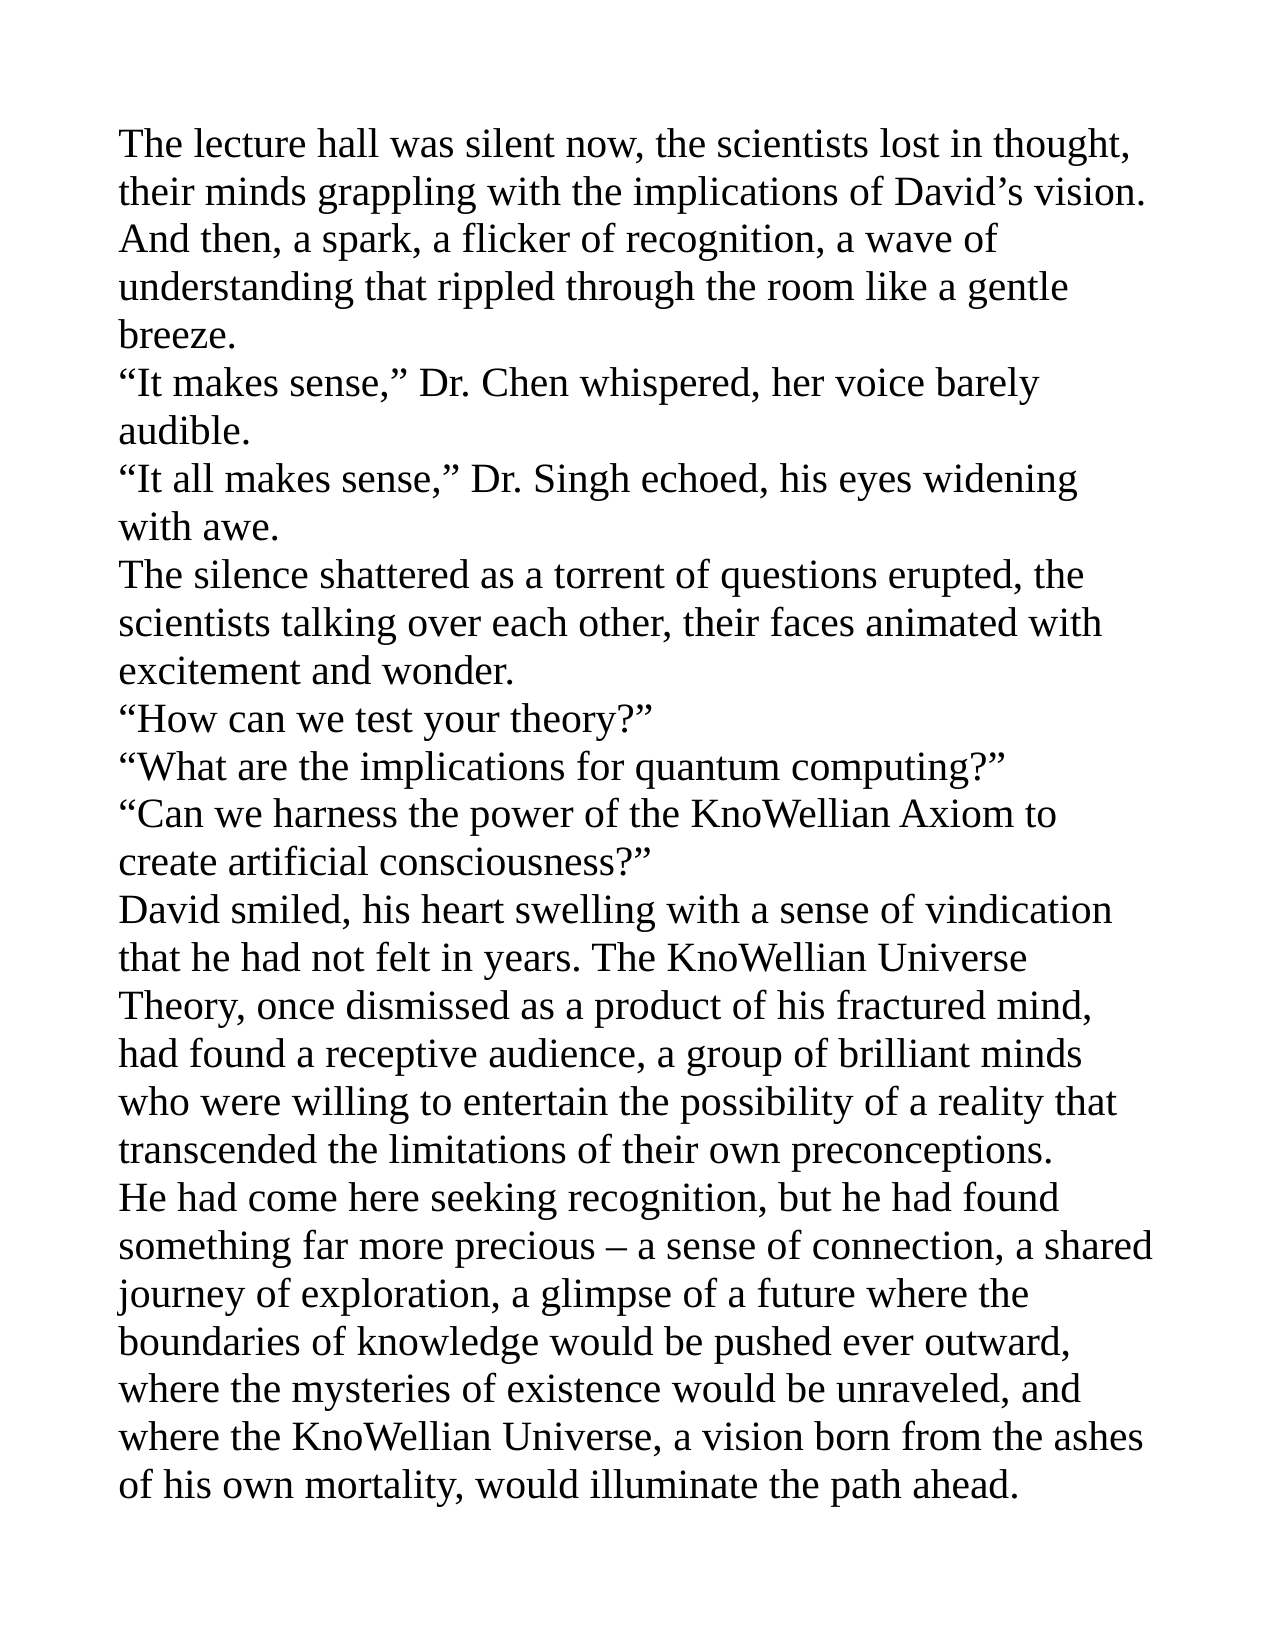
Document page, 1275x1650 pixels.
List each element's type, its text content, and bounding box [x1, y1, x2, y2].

text “Can we harness the power of the KnoWellian Axiom to create artificial consciousness?” [118, 789, 1157, 885]
text The lecture hall was silent now, the scientists lost in thought, their minds grappling with the implications of David’s vision. [118, 118, 1157, 214]
text “It all makes sense,” Dr. Singh echoed, his eyes widening with awe. [118, 453, 1157, 549]
text He had come here seeking recognition, but he had found something far more precious – a sense of connection, a shared journey of exploration, a glimpse of a future where the boundaries of knowledge would be pushed ever outward, where the mysteries of existence would be unraveled, and where the KnoWellian Universe, a vision born from the ashes of his own mortality, would illuminate the path ahead. [118, 1172, 1157, 1508]
text “How can we test your theory?” [118, 693, 1157, 741]
text The silence shattered as a torrent of questions erupted, the scientists talking over each other, their faces animated with excitement and wonder. [118, 549, 1157, 693]
text And then, a spark, a flicker of recognition, a wave of understanding that rippled through the room like a gentle breeze. [118, 214, 1157, 358]
text “It makes sense,” Dr. Chen whispered, her voice barely audible. [118, 358, 1157, 453]
text “What are the implications for quantum computing?” [118, 741, 1157, 789]
text David smiled, his heart swelling with a sense of vindication that he had not felt in years. The KnoWellian Universe Theory, once dismissed as a product of his fractured mind, had found a receptive audience, a group of brilliant minds who were willing to entertain the possibility of a reality that transcended the limitations of their own preconceptions. [118, 885, 1157, 1172]
